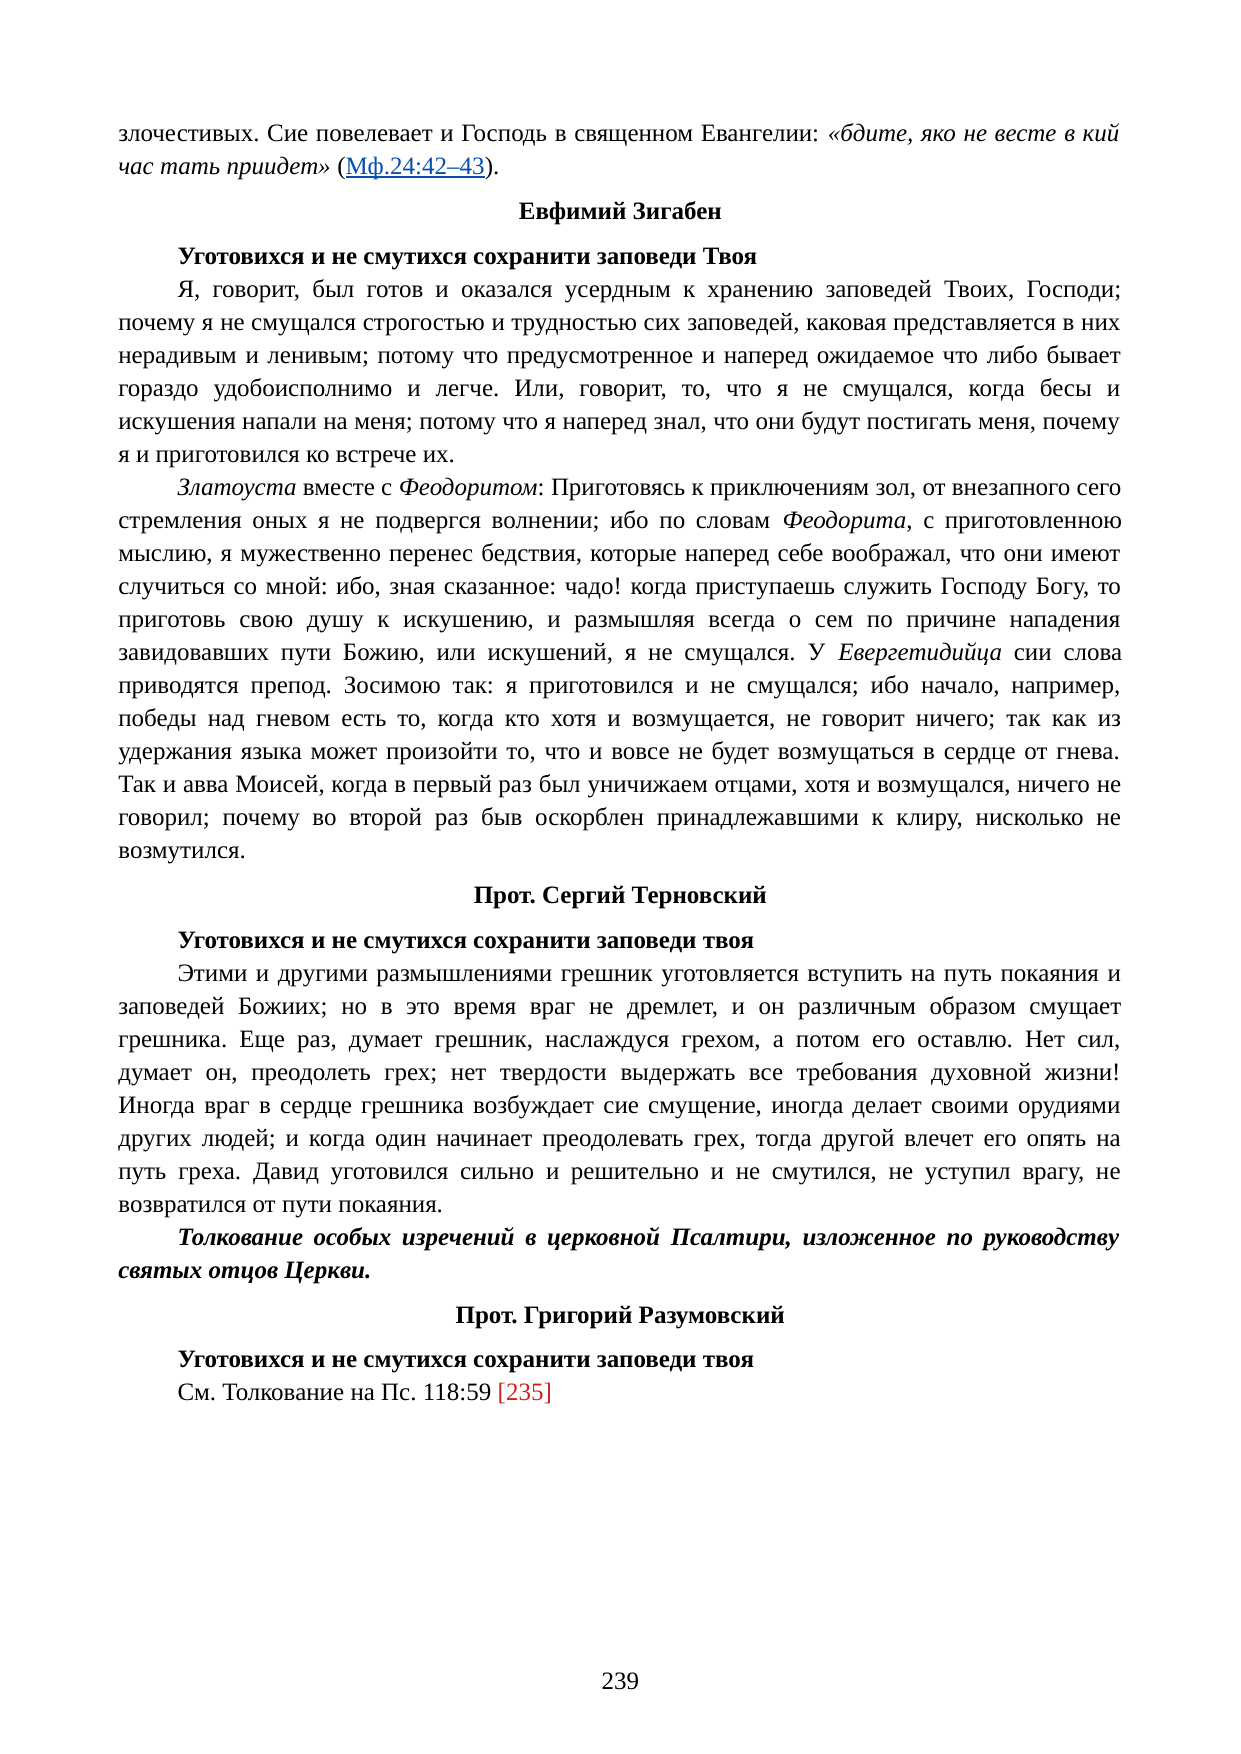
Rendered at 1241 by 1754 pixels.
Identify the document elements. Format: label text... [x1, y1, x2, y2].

text Златоуста вместе с Феодоритом: Приготовясь к приключениям зол, от внезапного сего стремления оных я не подвергся волнении; ибо по словам Феодорита, с приготовленною мыслию, я мужественно перенес бедствия, которые наперед себе воображал, что они имеют случиться со мной: ибо, зная сказанное: чадо! когда приступаешь служить Господу Богу, то приготовь свою душу к искушению, и размышляя всегда о сем по причине нападения завидовавших пути Божию, или искушений, я не смущался. У Евергетидийца сии слова приводятся препод. Зосимою так: я приготовился и не смущался; ибо начало, например, победы над гневом есть то, когда кто хотя и возмущается, не говорит ничего; так как из удержания языка может произойти то, что и вовсе не будет возмущаться в сердце от гнева. Так и авва Моисей, когда в первый раз был уничижаем отцами, хотя и возмущался, ничего не говорил; почему во второй раз быв оскорблен принадлежавшими к клиру, нисколько не возмутился. [118, 472, 1122, 864]
subtitle Прот. Григорий Разумовский [118, 1300, 1122, 1328]
text Уготовихся и не смутихся сохранити заповеди твоя [118, 1344, 1122, 1373]
text Я, говорит, был готов и оказался усердным к хранению заповедей Твоих, Господи; почему я не смущался строгостью и трудностью сих заповедей, каковая представляется в них нерадивым и ленивым; потому что предусмотренное и наперед ожидаемое что либо бывает гораздо удобоисполнимо и легче. Или, говорит, то, что я не смущался, когда бесы и искушения напали на меня; потому что я наперед знал, что они будут постигать меня, почему я и приготовился ко встрече их. [118, 274, 1122, 468]
text См. Толкование на Пс. 118:59 [235] [118, 1377, 1122, 1406]
text Этими и другими размышлениями грешник уготовляется вступить на путь покаяния и заповедей Божиих; но в это время враг не дремлет, и он различным образом смущает грешника. Еще раз, думает грешник, наслаждуся грехом, а потом его оставлю. Нет сил, думает он, преодолеть грех; нет твердости выдержать все требования духовной жизни! Иногда враг в сердце грешника возбуждает сие смущение, иногда делает своими орудиями других людей; и когда один начинает преодолевать грех, тогда другой влечет его опять на путь греха. Давид уготовился сильно и решительно и не смутился, не уступил врагу, не возвратился от пути покаяния. [118, 958, 1122, 1218]
subtitle Евфимий Зигабен [118, 196, 1122, 225]
subtitle Прот. Сергий Терновский [118, 880, 1122, 909]
text Уготовихся и не смутихся сохранити заповеди твоя [118, 925, 1122, 953]
text злочестивых. Сие повелевает и Господь в священном Евангелии: «бдите, яко не весте в кий час тать приидет» (Мф.24:42–43). [118, 118, 1122, 180]
text Толкование особых изречений в церковной Псалтири, изложенное по руководству святых отцов Церкви. [118, 1222, 1122, 1284]
text Уготовихся и не смутихся сохранити заповеди Твоя [118, 241, 1122, 269]
